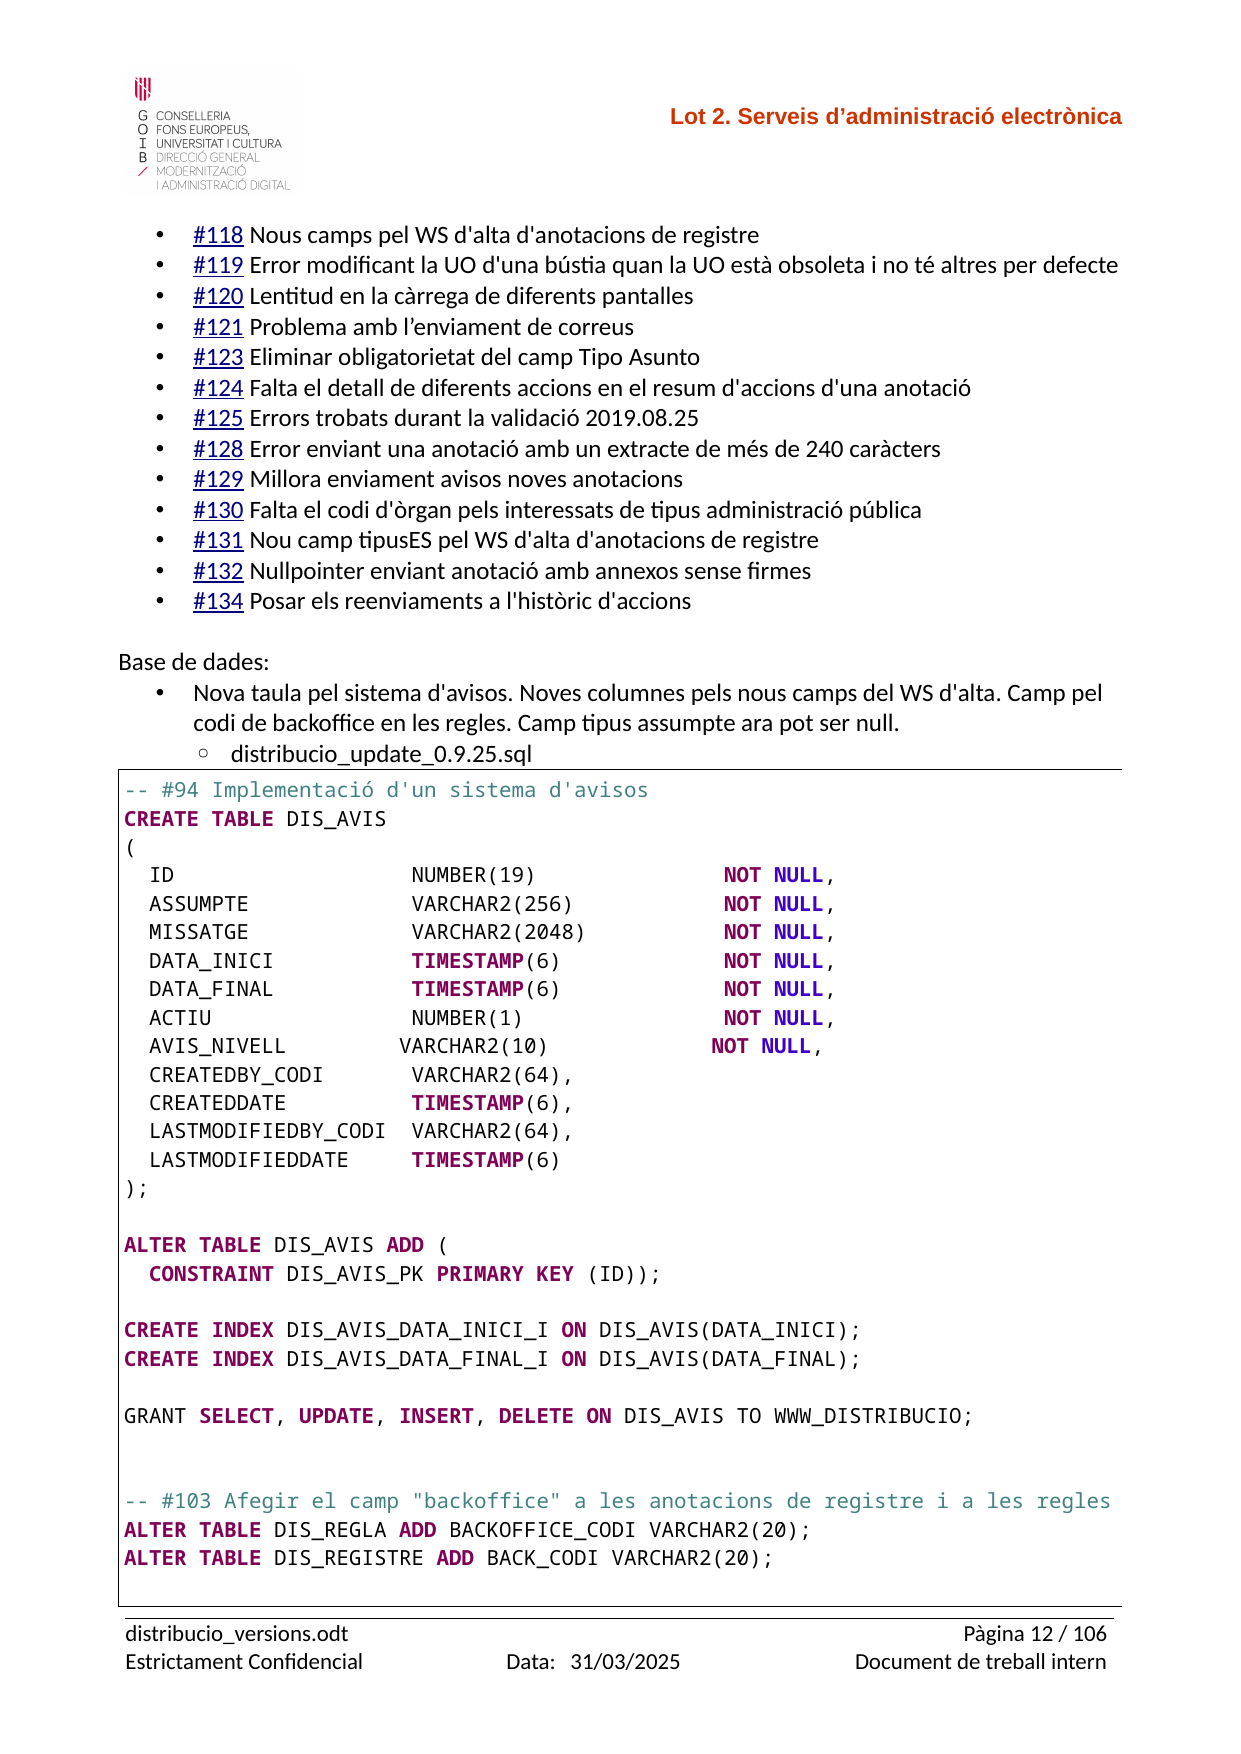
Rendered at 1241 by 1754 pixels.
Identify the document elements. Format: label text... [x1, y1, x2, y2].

list #125 Errors trobats durant la validació 2019.08.25 [156, 402, 1122, 433]
list #124 Falta el detall de diferents accions en el resum d'accions d'una anotació [156, 372, 1122, 402]
list #128 Error enviant una anotació amb un extracte de més de 240 caràcters [156, 433, 1122, 463]
list distribucio_update_0.9.25.sql [193, 738, 1122, 768]
list #134 Posar els reenviaments a l'històric d'accions [156, 585, 1122, 616]
table_header -- #94 Implementació d'un sistema d'avisos CREATE TABLE DIS_AVIS ( ID NUMBER(19) NOT NULL, ASSUMPTE VARCHAR2(256) NOT NULL, MISSATGE VARCHAR2(2048) NOT NULL, DATA_INICI TIMESTAMP(6) NOT NULL, DATA_FINAL TIMESTAMP(6) NOT NULL, ACTIU NUMBER(1) NOT NULL, AVIS_NIVELL VARCHAR2(10) NOT NULL, CREATEDBY_CODI VARCHAR2(64), CREATEDDATE TIMESTAMP(6), LASTMODIFIEDBY_CODI VARCHAR2(64), LASTMODIFIEDDATE TIMESTAMP(6) ); ALTER TABLE DIS_AVIS ADD ( CONSTRAINT DIS_AVIS_PK PRIMARY KEY (ID)); CREATE INDEX DIS_AVIS_DATA_INICI_I ON DIS_AVIS(DATA_INICI); CREATE INDEX DIS_AVIS_DATA_FINAL_I ON DIS_AVIS(DATA_FINAL); GRANT SELECT, UPDATE, INSERT, DELETE ON DIS_AVIS TO WWW_DISTRIBUCIO; -- #103 Afegir el camp "backoffice" a les anotacions de registre i a les regles ALTER TABLE DIS_REGLA ADD BACKOFFICE_CODI VARCHAR2(20); ALTER TABLE DIS_REGISTRE ADD BACK_CODI VARCHAR2(20); [119, 770, 1122, 1606]
picture [126, 70, 299, 197]
list Nova taula pel sistema d'avisos. Noves columnes pels nous camps del WS d'alta. Camp pel codi de backoffice en les regles. Camp tipus assumpte ara pot ser null. [156, 677, 1122, 738]
list #131 Nou camp tipusES pel WS d'alta d'anotacions de registre [156, 524, 1122, 555]
list #130 Falta el codi d'òrgan pels interessats de tipus administració pública [156, 494, 1122, 524]
list #132 Nullpointer enviant anotació amb annexos sense firmes [156, 555, 1122, 585]
list #121 Problema amb l’enviament de correus [156, 311, 1122, 341]
text Base de dades: [118, 646, 1122, 677]
list #118 Nous camps pel WS d'alta d'anotacions de registre [156, 219, 1122, 250]
list #123 Eliminar obligatorietat del camp Tipo Asunto [156, 341, 1122, 372]
list #129 Millora enviament avisos noves anotacions [156, 463, 1122, 494]
list #119 Error modificant la UO d'una bústia quan la UO està obsoleta i no té altres per defecte [156, 250, 1122, 280]
list #120 Lentitud en la càrrega de diferents pantalles [156, 280, 1122, 311]
